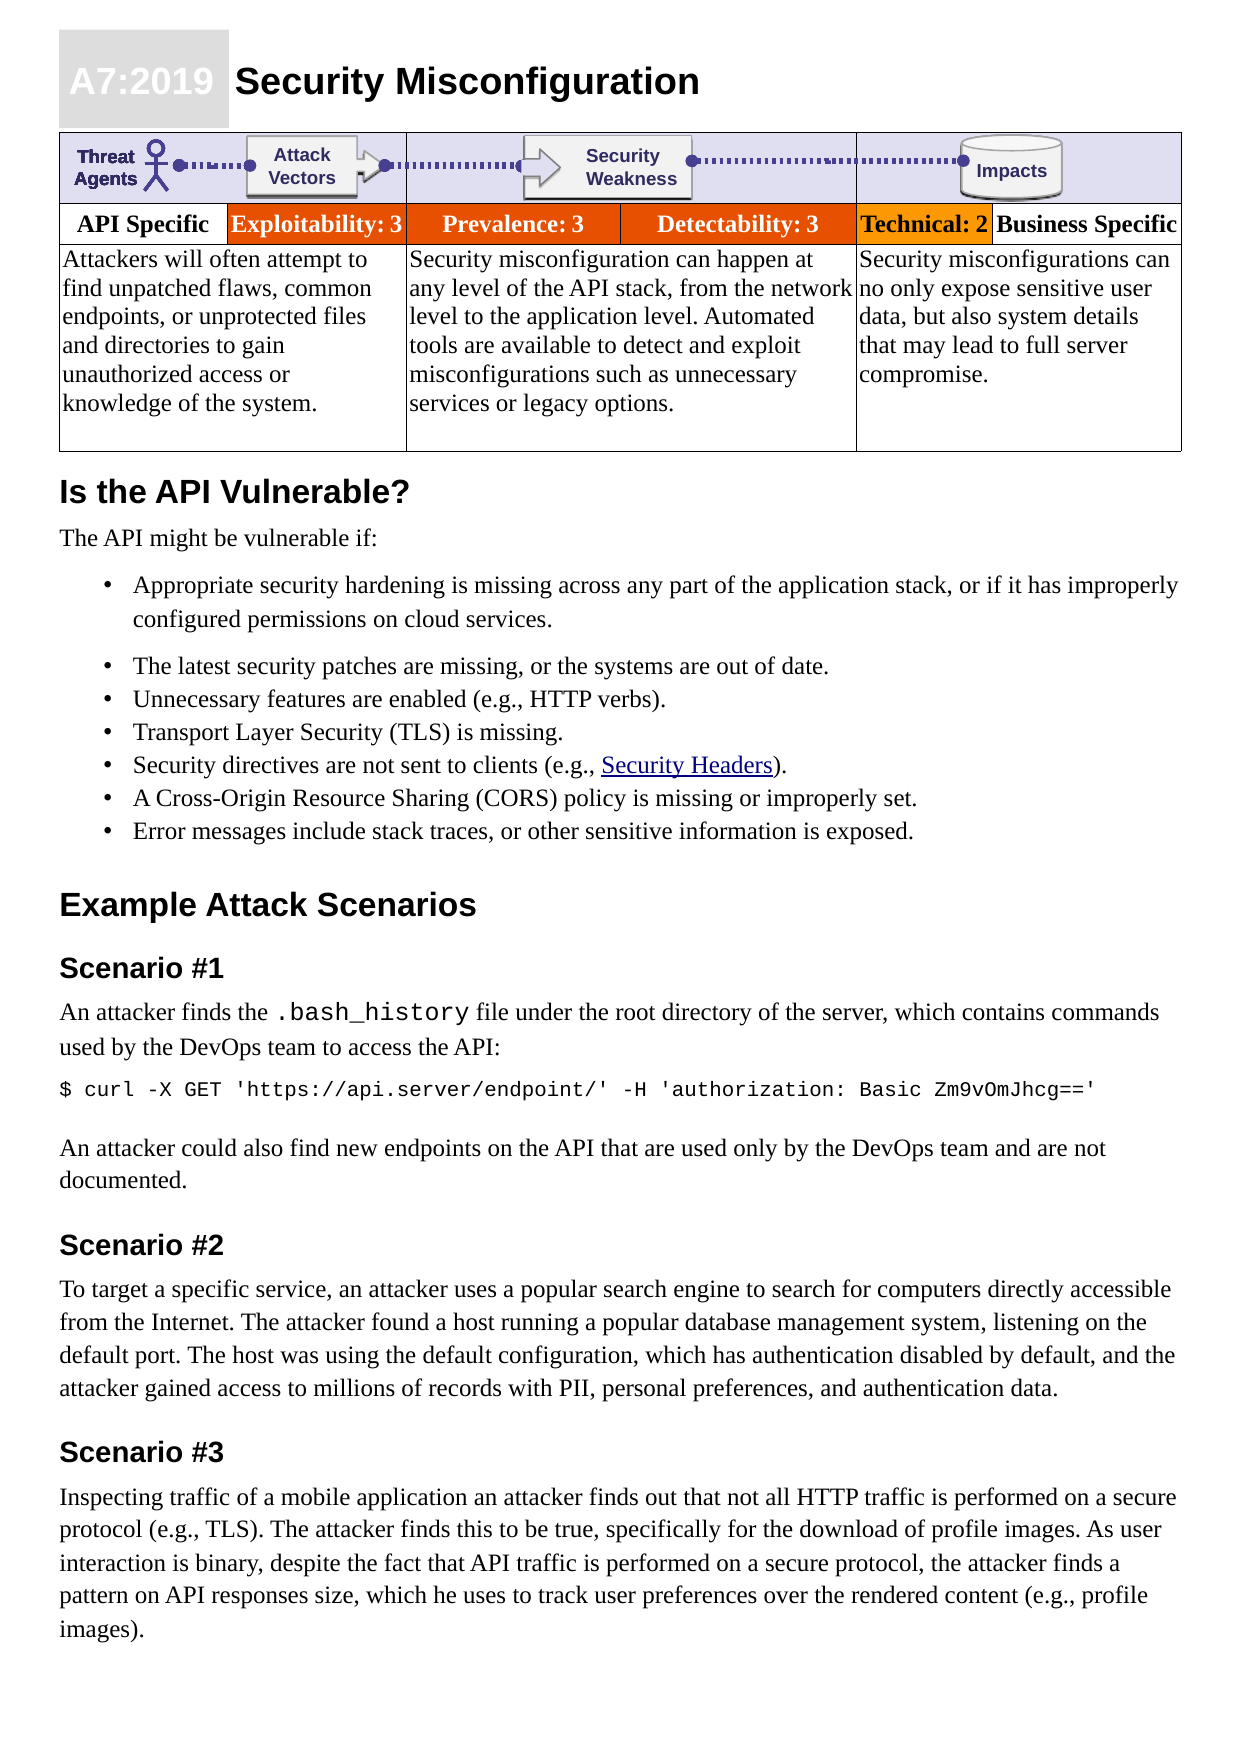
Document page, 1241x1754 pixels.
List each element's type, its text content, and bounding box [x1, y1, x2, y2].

table_header [407, 133, 620, 203]
text An attacker finds the .bash_history file under the root directory of the server, which contains commands used by the DevOps team to access the API: [59, 997, 1181, 1061]
table_cell Attackers will often attempt to find unpatched flaws, common endpoints, or unprotected files and directories to gain unauthorized access or knowledge of the system. [60, 245, 406, 451]
table_cell Security misconfigurations can no only expose sensitive user data, but also system details that may lead to full server compromise. [857, 245, 1181, 451]
table_cell Detectability: 3 [621, 204, 856, 244]
text An attacker could also find new endpoints on the API that are used only by the DevOps team and are not documented. [59, 1133, 1181, 1194]
table_cell Security misconfiguration can happen at any level of the API stack, from the network level to the application level. Automated tools are available to detect and exploit misconfigurations such as unnecessary services or legacy options. [407, 245, 856, 451]
table_cell Technical: 2 [857, 204, 992, 244]
list Security directives are not sent to clients (e.g., Security Headers). [103, 750, 1181, 779]
table_cell Exploitability: 3 [228, 204, 406, 244]
table_header [60, 133, 227, 203]
list Appropriate security hardening is missing across any part of the application stack, or if it has improperly configured permissions on cloud services. [103, 571, 1181, 632]
list A Cross-Origin Resource Sharing (CORS) policy is missing or improperly set. [103, 783, 1181, 812]
list The latest security patches are missing, or the systems are out of date. [103, 651, 1181, 680]
text $ curl -X GET 'https://api.server/endpoint/' -H 'authorization: Basic Zm9vOmJhcg==' [59, 1079, 1181, 1103]
text The API might be vulnerable if: [59, 523, 1181, 552]
table_header [620, 133, 856, 203]
subtitle Scenario #3 [59, 1435, 1181, 1469]
subtitle Is the API Vulnerable? [59, 472, 1181, 511]
table_header [857, 133, 992, 203]
list Transport Layer Security (TLS) is missing. [103, 717, 1181, 746]
table_cell Prevalence: 3 [407, 204, 620, 244]
table_cell API Specific [60, 204, 227, 244]
table_header [992, 133, 1181, 203]
subtitle Example Attack Scenarios [59, 885, 1181, 923]
text Inspecting traffic of a mobile application an attacker finds out that not all HTTP traffic is performed on a secure protocol (e.g., TLS). The attacker finds this to be true, specifically for the download of profile images. As user interaction is binary, despite the fact that API traffic is performed on a secure protocol, the attacker finds a pattern on API responses size, which he uses to track user preferences over the rendered content (e.g., profile images). [59, 1482, 1181, 1642]
list Error messages include stack traces, or other sensitive information is exposed. [103, 816, 1181, 845]
table_cell Business Specific [993, 204, 1181, 244]
table_header [227, 133, 406, 203]
subtitle Scenario #1 [59, 951, 1181, 984]
list Unnecessary features are enabled (e.g., HTTP verbs). [103, 684, 1181, 713]
subtitle Scenario #2 [59, 1228, 1181, 1262]
text To target a specific service, an attacker uses a popular search engine to search for computers directly accessible from the Internet. The attacker found a host running a popular database management system, listening on the default port. The host was using the default configuration, which has authentication disabled by default, and the attacker gained access to millions of records with PII, personal preferences, and authentication data. [59, 1274, 1181, 1402]
